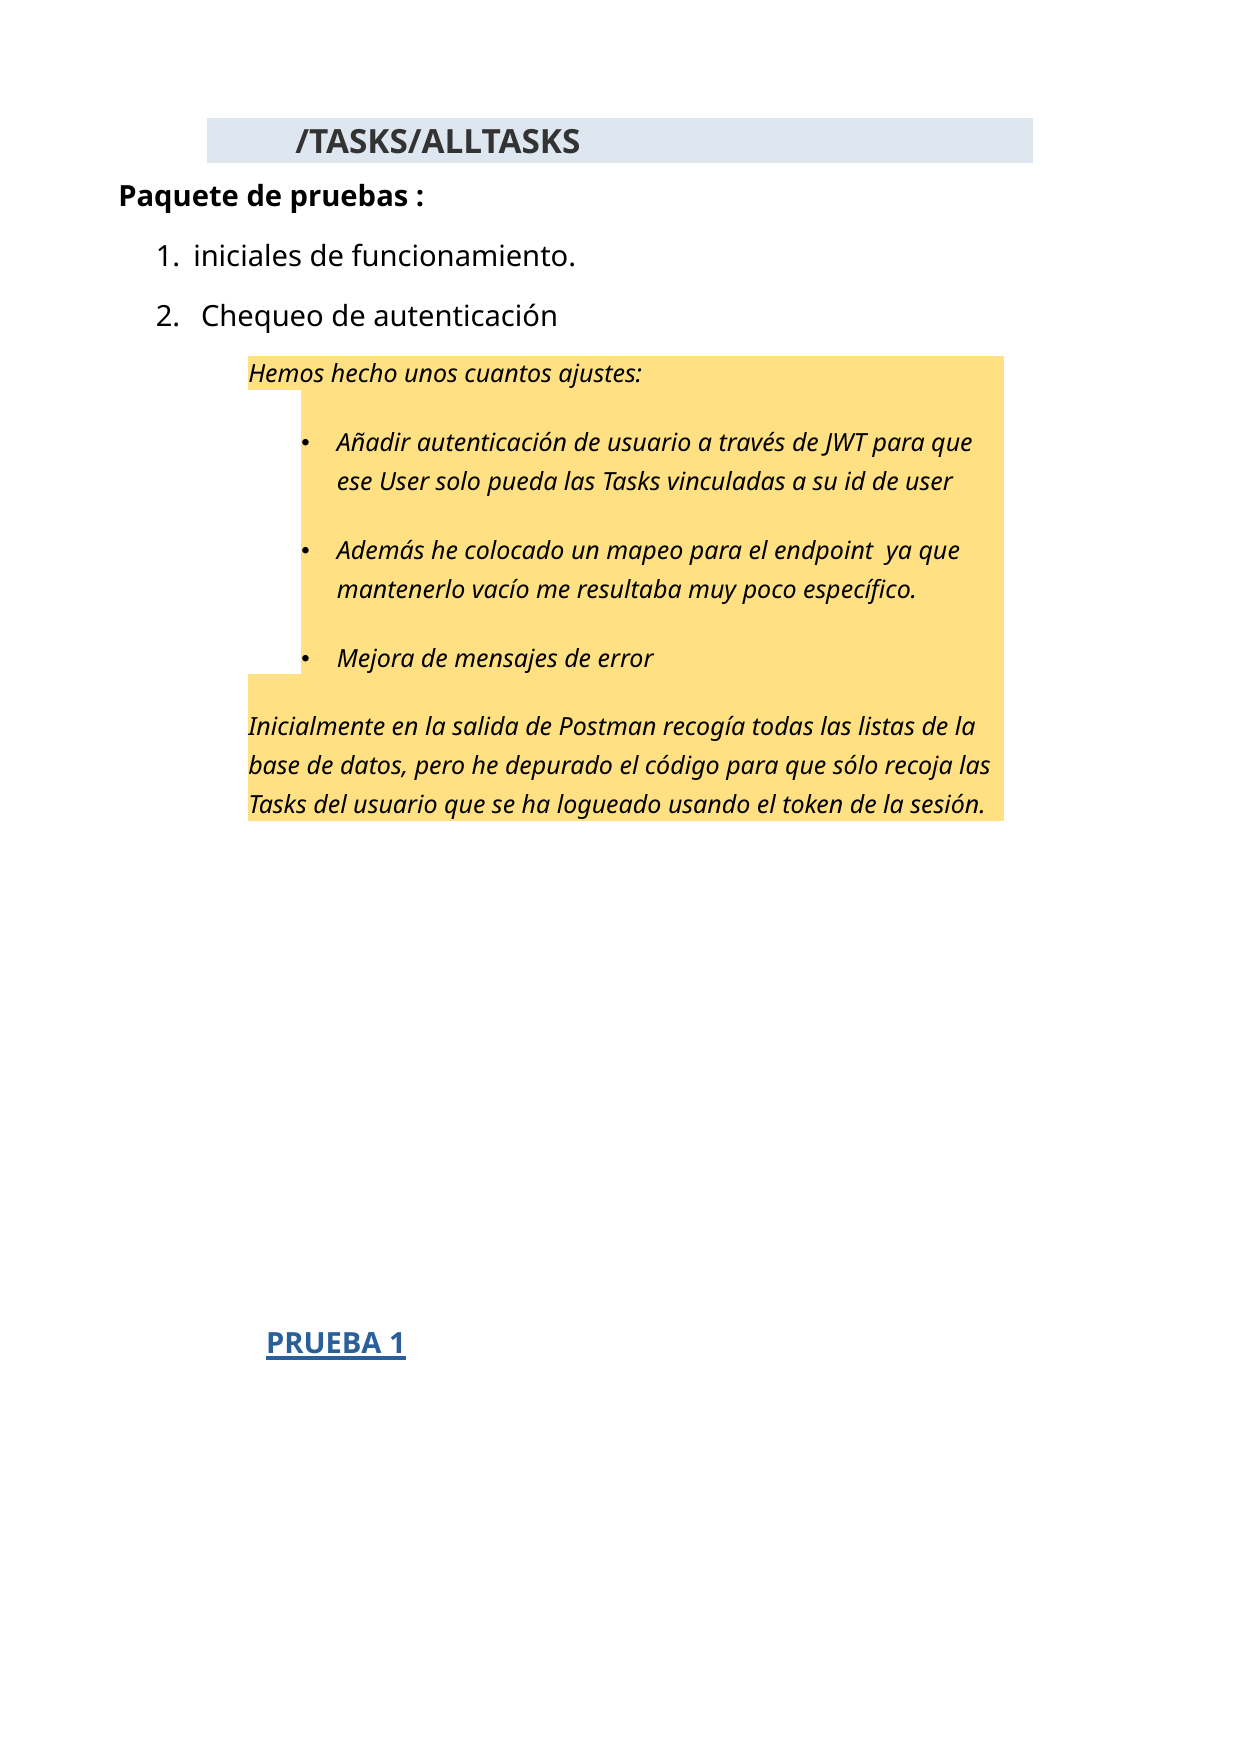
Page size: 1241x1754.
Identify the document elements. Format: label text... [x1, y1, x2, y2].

list Chequeo de autenticación [156, 296, 1122, 335]
subtitle /TASKS/ALLTASKS [207, 118, 1033, 163]
list iniciales de funcionamiento. [156, 236, 1122, 275]
text Hemos hecho unos cuantos ajustes: [248, 356, 1004, 390]
text Paquete de pruebas : [118, 175, 1122, 215]
list Mejora de mensajes de error [301, 640, 1004, 674]
list Añadir autenticación de usuario a través de JWT para que ese User solo pueda las Tasks vinculadas a su id de user [301, 424, 1004, 498]
list Además he colocado un mapeo para el endpoint ya que mantenerlo vacío me resultaba muy poco específico. [301, 532, 1004, 606]
subtitle PRUEBA 1 [266, 1322, 1033, 1362]
text Inicialmente en la salida de Postman recogía todas las listas de la base de datos, pero he depurado el código para que sólo recoja las Tasks del usuario que se ha logueado usando el token de la sesión. [248, 709, 1004, 821]
